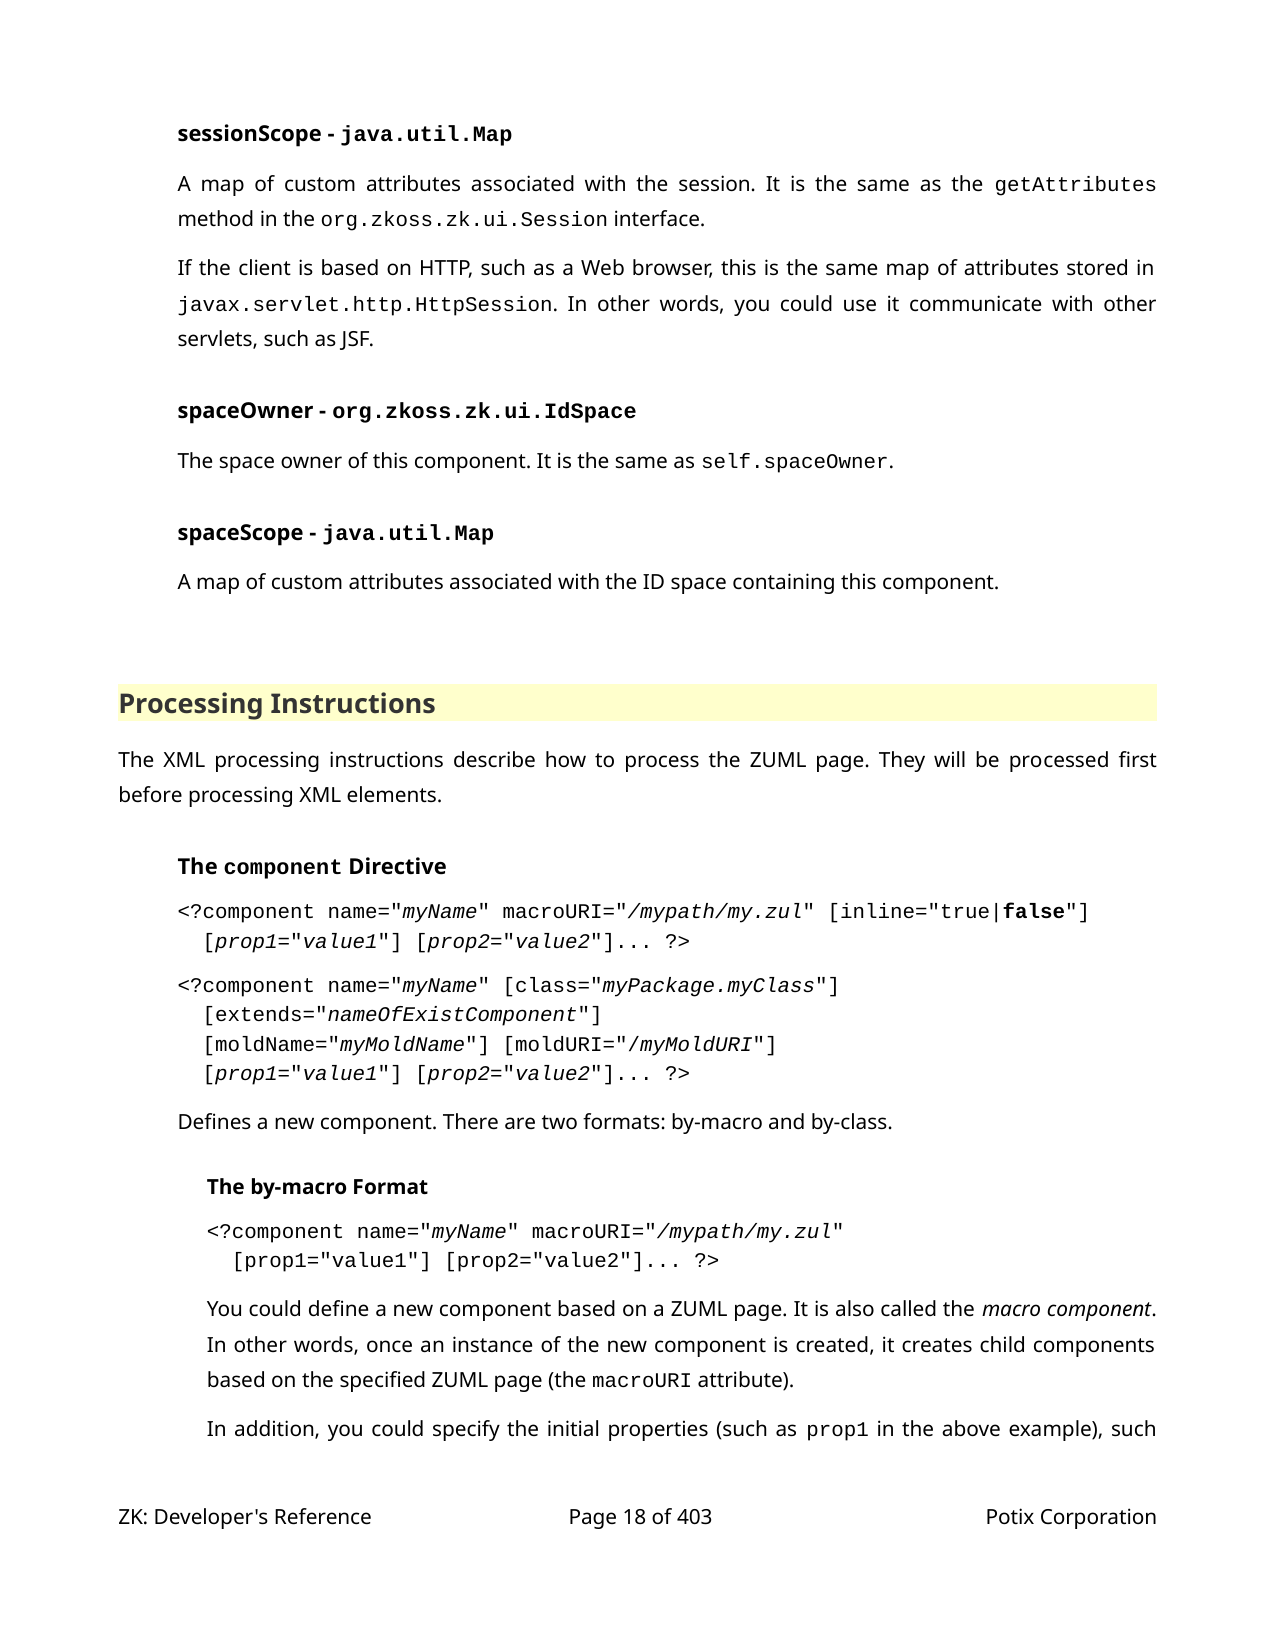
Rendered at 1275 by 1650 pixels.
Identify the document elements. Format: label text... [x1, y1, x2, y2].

subtitle The component Directive [177, 851, 1157, 881]
text You could define a new component based on a ZUML page. It is also called the macro component. In other words, once an instance of the new component is created, it creates child components based on the specified ZUML page (the macroURI attribute). [207, 1294, 1157, 1393]
subtitle spaceOwner - org.zkoss.zk.ui.IdSpace [177, 395, 1157, 425]
text <?component name="myName" macroURI="/mypath/my.zul" [inline="true|false"] [prop1="value1"] [prop2="value2"]... ?> [177, 901, 1157, 954]
subtitle The by-macro Format [207, 1172, 1157, 1200]
text In addition, you could specify the initial properties (such as prop1 in the above example), such [207, 1414, 1157, 1443]
text If the client is based on HTTP, such as a Web browser, this is the same map of attributes stored in javax.servlet.http.HttpSession. In other words, you could use it communicate with other servlets, such as JSF. [177, 253, 1157, 352]
text <?component name="myName" [class="myPackage.myClass"] [extends="nameOfExistComponent"] [moldName="myMoldName"] [moldURI="/myMoldURI"] [prop1="value1"] [prop2="value2"]... ?> [177, 975, 1157, 1087]
subtitle spaceScope - java.util.Map [177, 517, 1157, 547]
subtitle Processing Instructions [118, 684, 1157, 721]
text Defines a new component. There are two formats: by-macro and by-class. [177, 1107, 1157, 1135]
text A map of custom attributes associated with the session. It is the same as the getAttributes method in the org.zkoss.zk.ui.Session interface. [177, 169, 1157, 233]
text A map of custom attributes associated with the ID space containing this component. [177, 567, 1157, 596]
text <?component name="myName" macroURI="/mypath/my.zul" [prop1="value1"] [prop2="value2"]... ?> [207, 1221, 1157, 1274]
text The XML processing instructions describe how to process the ZUML page. They will be processed first before processing XML elements. [118, 745, 1157, 808]
text The space owner of this component. It is the same as self.spaceOwner. [177, 446, 1157, 474]
subtitle sessionScope - java.util.Map [177, 118, 1157, 148]
